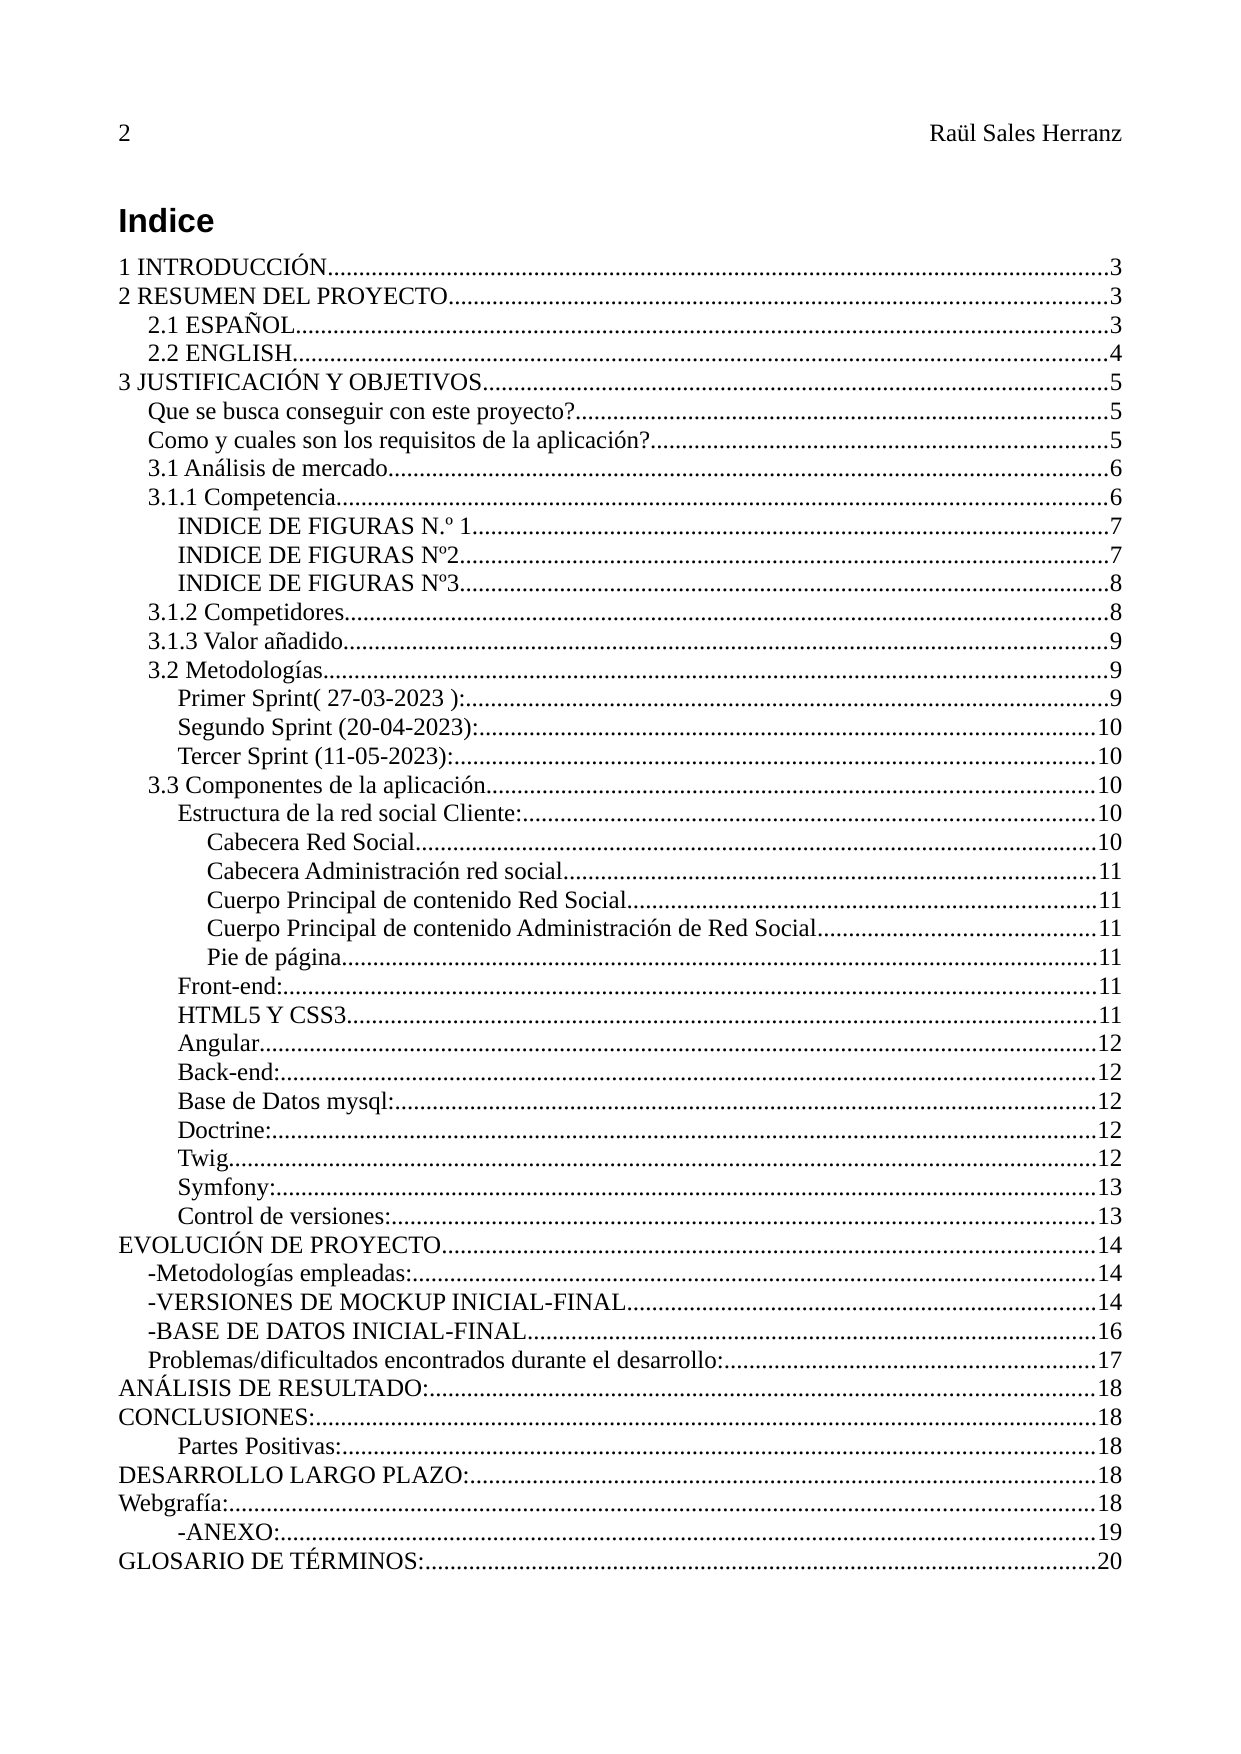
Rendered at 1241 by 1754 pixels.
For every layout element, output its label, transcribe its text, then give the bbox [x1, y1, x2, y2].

text 2.1 ESPAÑOL 3 [148, 310, 1122, 338]
text INDICE DE FIGURAS Nº2 7 [177, 540, 1122, 568]
text Partes Positivas: 18 [177, 1431, 1122, 1460]
text 3.1 Análisis de mercado. 6 [148, 453, 1122, 482]
text Cabecera Red Social 10 [207, 827, 1122, 856]
text INDICE DE FIGURAS N.º 1 7 [177, 511, 1122, 540]
text Twig 12 [177, 1143, 1122, 1172]
text Cuerpo Principal de contenido Red Social 11 [207, 885, 1122, 913]
text Primer Sprint( 27-03-2023 ): 9 [177, 683, 1122, 712]
text 3.1.3 Valor añadido 9 [148, 626, 1122, 655]
text Estructura de la red social Cliente: 10 [177, 798, 1122, 827]
text Que se busca conseguir con este proyecto? 5 [148, 396, 1122, 425]
text Angular 12 [177, 1028, 1122, 1057]
text HTML5 Y CSS3 11 [177, 1000, 1122, 1028]
subtitle Indice [118, 201, 1122, 240]
text 3 JUSTIFICACIÓN Y OBJETIVOS 5 [118, 367, 1122, 396]
text CONCLUSIONES: 18 [118, 1402, 1122, 1431]
text EVOLUCIÓN DE PROYECTO 14 [118, 1230, 1122, 1258]
text INDICE DE FIGURAS Nº3 8 [177, 568, 1122, 597]
text GLOSARIO DE TÉRMINOS: 20 [118, 1546, 1122, 1575]
text Tercer Sprint (11-05-2023): 10 [177, 741, 1122, 770]
text -BASE DE DATOS INICIAL-FINAL 16 [148, 1316, 1122, 1345]
text Cuerpo Principal de contenido Administración de Red Social 11 [207, 913, 1122, 942]
text Back-end: 12 [177, 1057, 1122, 1086]
text 3.1.1 Competencia. 6 [148, 482, 1122, 511]
text Symfony: 13 [177, 1172, 1122, 1201]
text 1 INTRODUCCIÓN 3 [118, 252, 1122, 281]
text 3.2 Metodologías. 9 [148, 655, 1122, 683]
text Problemas/dificultados encontrados durante el desarrollo: 17 [148, 1345, 1122, 1373]
text Front-end: 11 [177, 971, 1122, 1000]
text 3.1.2 Competidores 8 [148, 597, 1122, 626]
text Control de versiones: 13 [177, 1201, 1122, 1230]
text Cabecera Administración red social. 11 [207, 856, 1122, 885]
text Como y cuales son los requisitos de la aplicación? 5 [148, 425, 1122, 453]
text -ANEXO: 19 [177, 1517, 1122, 1546]
text DESARROLLO LARGO PLAZO: 18 [118, 1460, 1122, 1488]
text 2 RESUMEN DEL PROYECTO 3 [118, 281, 1122, 310]
text Webgrafía: 18 [118, 1488, 1122, 1517]
text Base de Datos mysql: 12 [177, 1086, 1122, 1115]
text Segundo Sprint (20-04-2023): 10 [177, 712, 1122, 741]
text 3.3 Componentes de la aplicación. 10 [148, 770, 1122, 798]
text ANÁLISIS DE RESULTADO: 18 [118, 1373, 1122, 1402]
text Pie de página 11 [207, 942, 1122, 971]
text Doctrine: 12 [177, 1115, 1122, 1143]
text 2.2 ENGLISH 4 [148, 338, 1122, 367]
text -Metodologías empleadas: 14 [148, 1258, 1122, 1287]
text -VERSIONES DE MOCKUP INICIAL-FINAL 14 [148, 1287, 1122, 1316]
